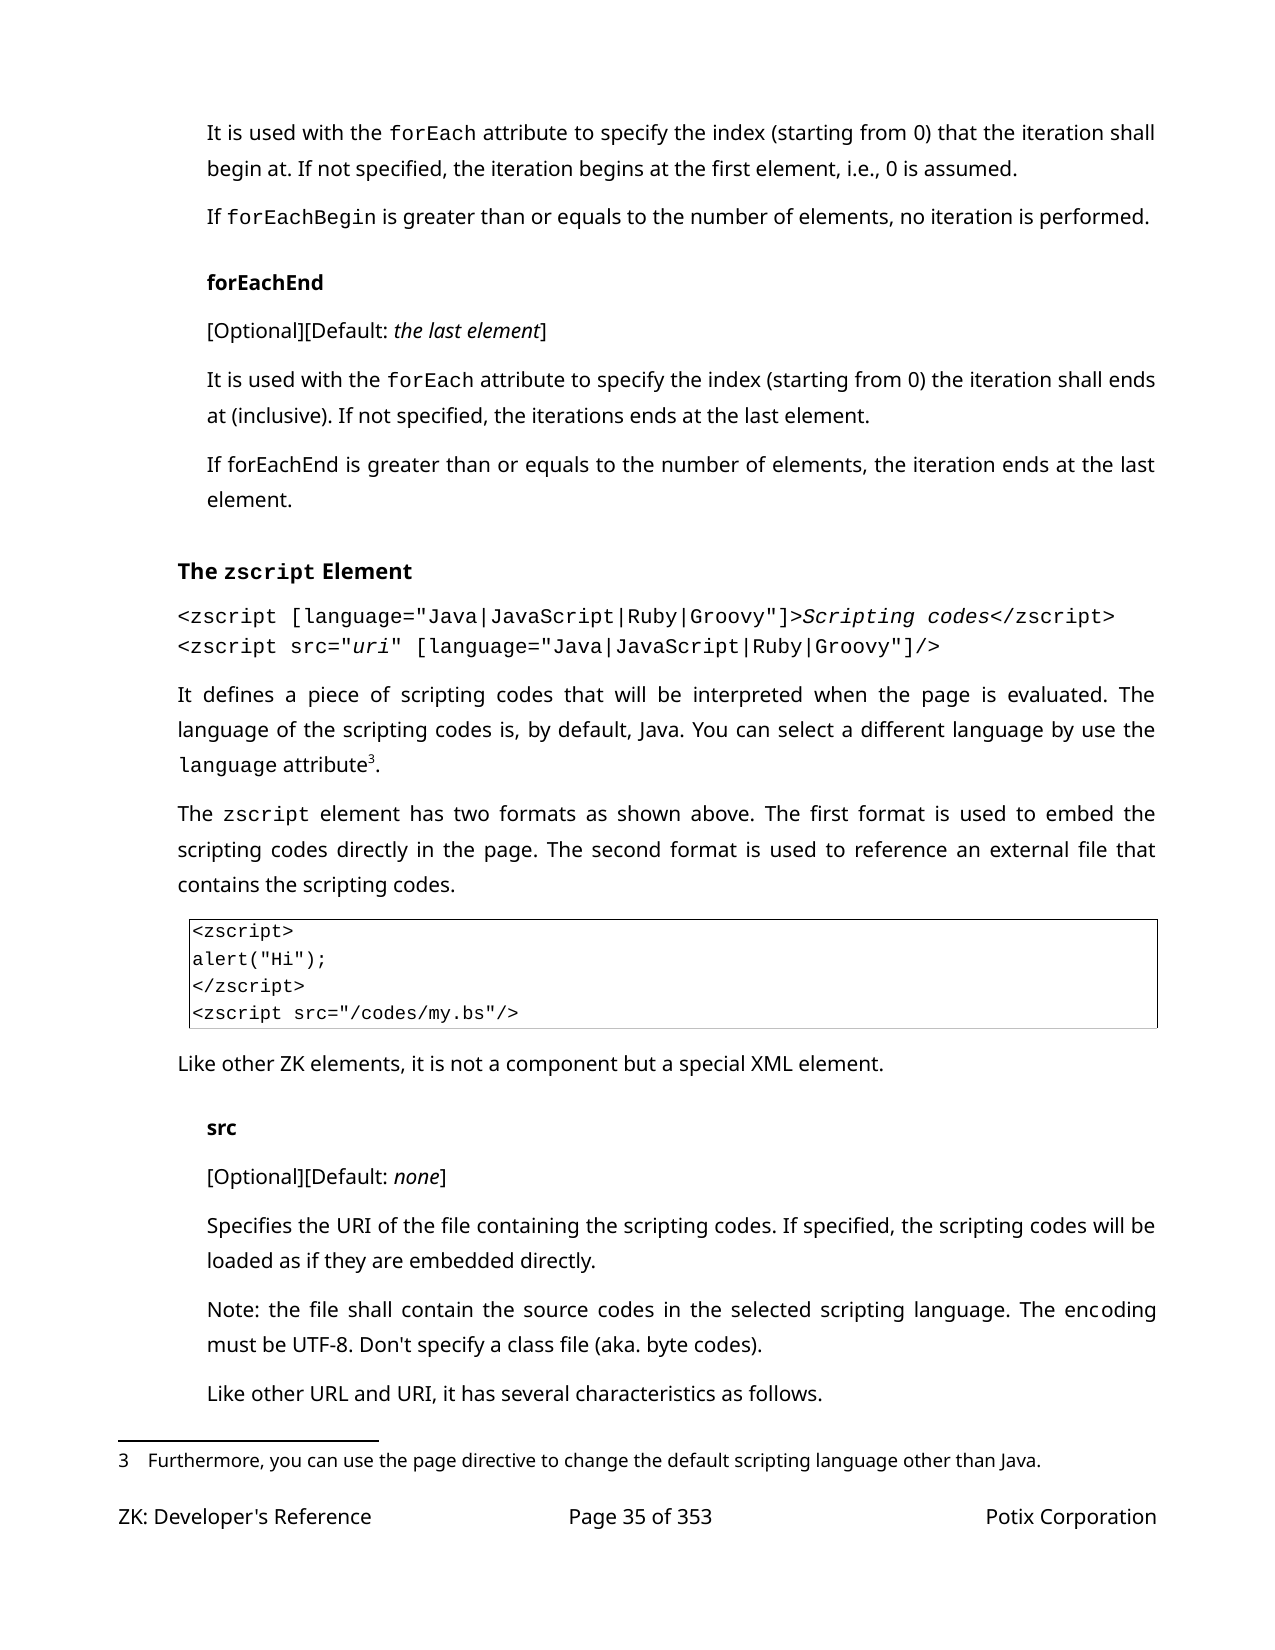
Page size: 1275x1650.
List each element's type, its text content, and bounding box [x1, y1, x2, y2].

text </zscript> [190, 973, 1157, 998]
text <zscript [language="Java|JavaScript|Ruby|Groovy"]>Scripting codes</zscript> <zscript src="uri" [language="Java|JavaScript|Ruby|Groovy"]/> [177, 606, 1157, 659]
subtitle The zscript Element [177, 556, 1157, 586]
text It defines a piece of scripting codes that will be interpreted when the page is evaluated. The language of the scripting codes is, by default, Java. You can select a different language by use the language attribute. [177, 680, 1157, 779]
text Like other ZK elements, it is not a component but a special XML element. [177, 1049, 1157, 1077]
text If forEachBegin is greater than or equals to the number of elements, no iteration is performed. [207, 202, 1157, 231]
text Furthermore, you can use the page directive to change the default scripting language other than Java. [118, 1447, 1157, 1473]
text alert("Hi"); [190, 946, 1157, 971]
subtitle forEachEnd [207, 268, 1157, 296]
text It is used with the forEach attribute to specify the index (starting from 0) the iteration shall ends at (inclusive). If not specified, the iterations ends at the last element. [207, 365, 1157, 429]
text The zscript element has two formats as shown above. The first format is used to embed the scripting codes directly in the page. The second format is used to reference an external file that contains the scripting codes. [177, 799, 1157, 898]
text [Optional][Default: none] [207, 1162, 1157, 1191]
text Like other URL and URI, it has several characteristics as follows. [207, 1379, 1157, 1408]
text It is used with the forEach attribute to specify the index (starting from 0) that the iteration shall begin at. If not specified, the iteration begins at the first element, i.e., 0 is assumed. [207, 118, 1157, 182]
text Note: the file shall contain the source codes in the selected scripting language. The encoding must be UTF-8. Don't specify a class file (aka. byte codes). [207, 1295, 1157, 1359]
text Specifies the URI of the file containing the scripting codes. If specified, the scripting codes will be loaded as if they are embedded directly. [207, 1211, 1157, 1275]
text If forEachEnd is greater than or equals to the number of elements, the iteration ends at the last element. [207, 450, 1157, 513]
text <zscript> [190, 920, 1157, 943]
text [Optional][Default: the last element] [207, 317, 1157, 345]
text <zscript src="/codes/my.bs"/> [190, 1001, 1157, 1028]
subtitle src [207, 1113, 1157, 1142]
